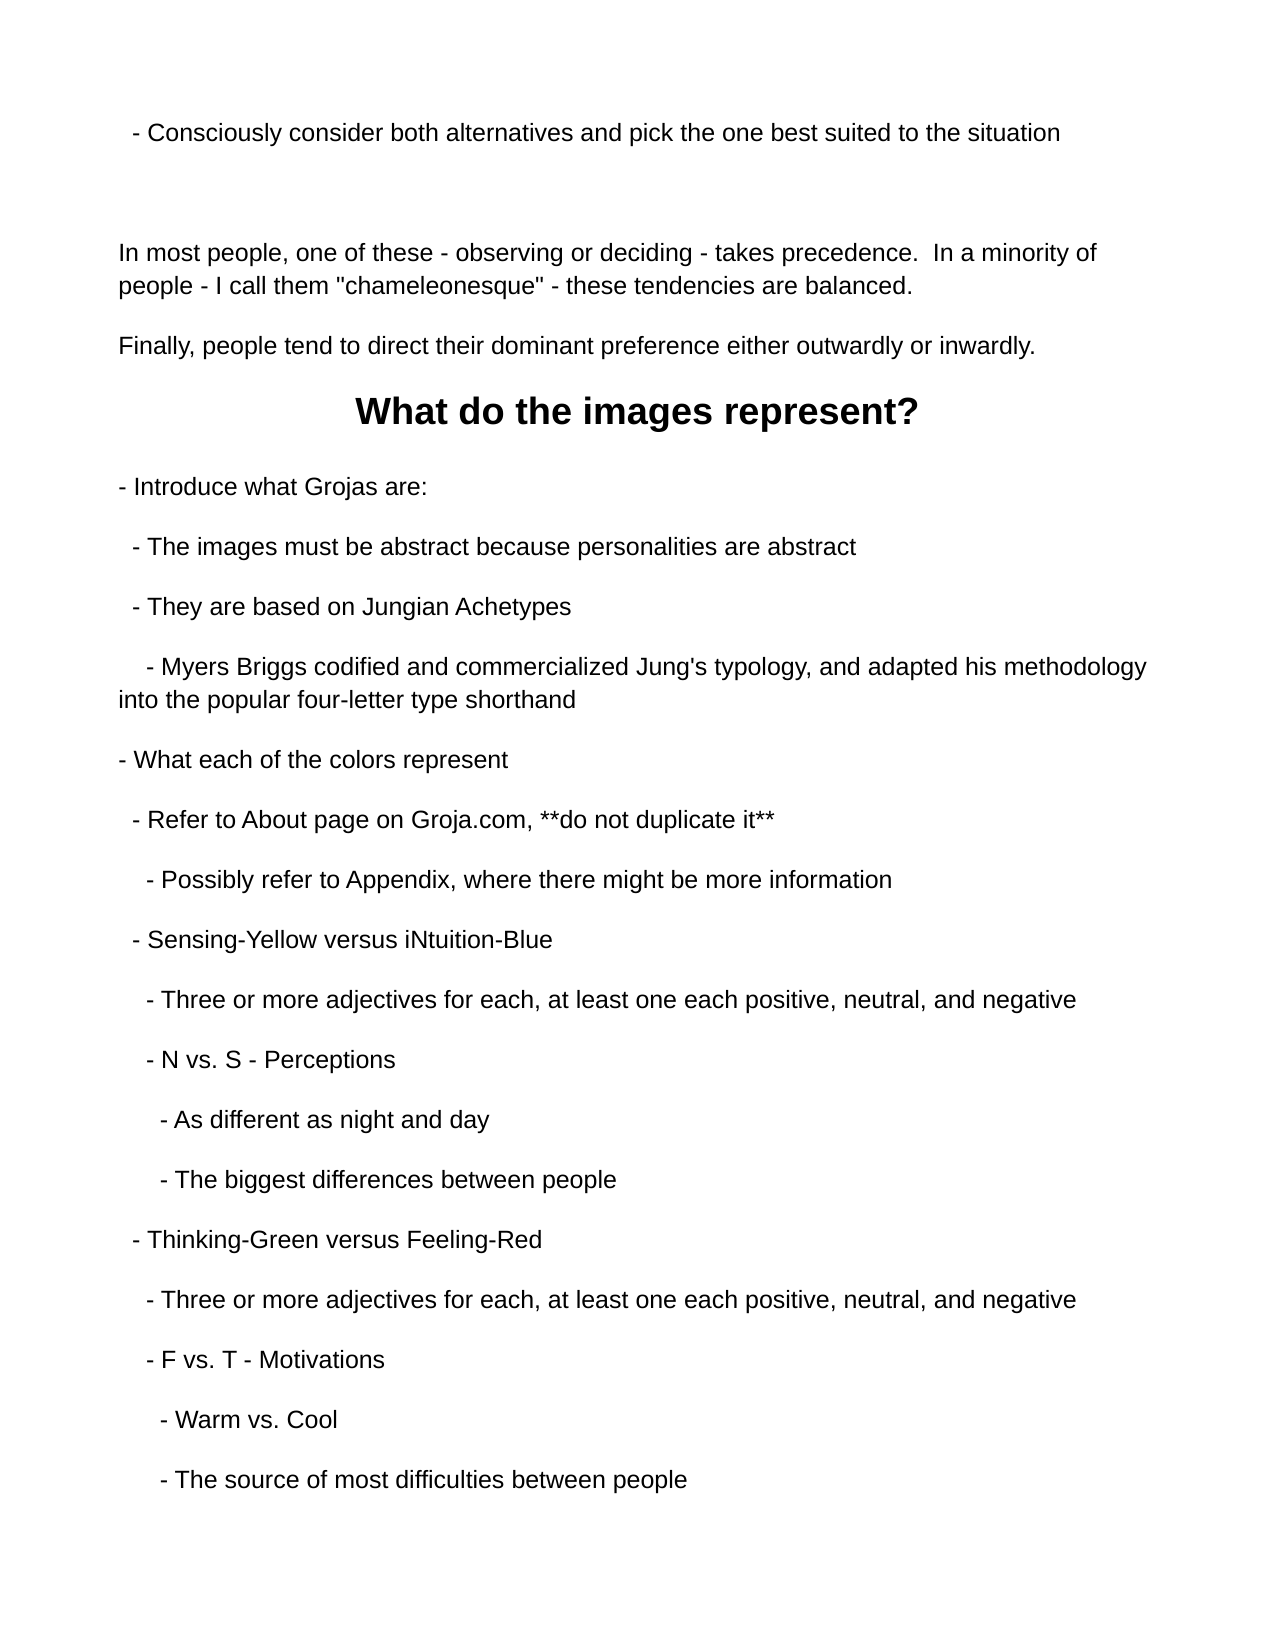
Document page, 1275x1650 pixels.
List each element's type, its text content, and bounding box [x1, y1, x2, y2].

text - Three or more adjectives for each, at least one each positive, neutral, and negative [118, 985, 1157, 1014]
text - Myers Briggs codified and commercialized Jung's typology, and adapted his methodology into the popular four-letter type shorthand [118, 652, 1157, 714]
text - N vs. S - Perceptions [118, 1045, 1157, 1074]
text - Possibly refer to Appendix, where there might be more information [118, 865, 1157, 894]
text - Sensing-Yellow versus iNtuition-Blue [118, 925, 1157, 954]
text - What each of the colors represent [118, 745, 1157, 774]
text In most people, one of these - observing or deciding - takes precedence. In a minority of people - I call them "chameleonesque" - these tendencies are balanced. [118, 238, 1157, 300]
text Finally, people tend to direct their dominant preference either outwardly or inwardly. [118, 331, 1157, 360]
text - Consciously consider both alternatives and pick the one best suited to the situation [118, 118, 1157, 147]
text - As different as night and day [118, 1105, 1157, 1134]
text - Introduce what Grojas are: [118, 472, 1157, 501]
text - The biggest differences between people [118, 1165, 1157, 1194]
text - Refer to About page on Groja.com, **do not duplicate it** [118, 805, 1157, 834]
subtitle What do the images represent? [118, 389, 1157, 433]
text - F vs. T - Motivations [118, 1345, 1157, 1374]
text - The source of most difficulties between people [118, 1465, 1157, 1494]
text - Three or more adjectives for each, at least one each positive, neutral, and negative [118, 1285, 1157, 1314]
text - The images must be abstract because personalities are abstract [118, 532, 1157, 561]
text - Warm vs. Cool [118, 1405, 1157, 1434]
text - They are based on Jungian Achetypes [118, 592, 1157, 621]
text - Thinking-Green versus Feeling-Red [118, 1225, 1157, 1254]
